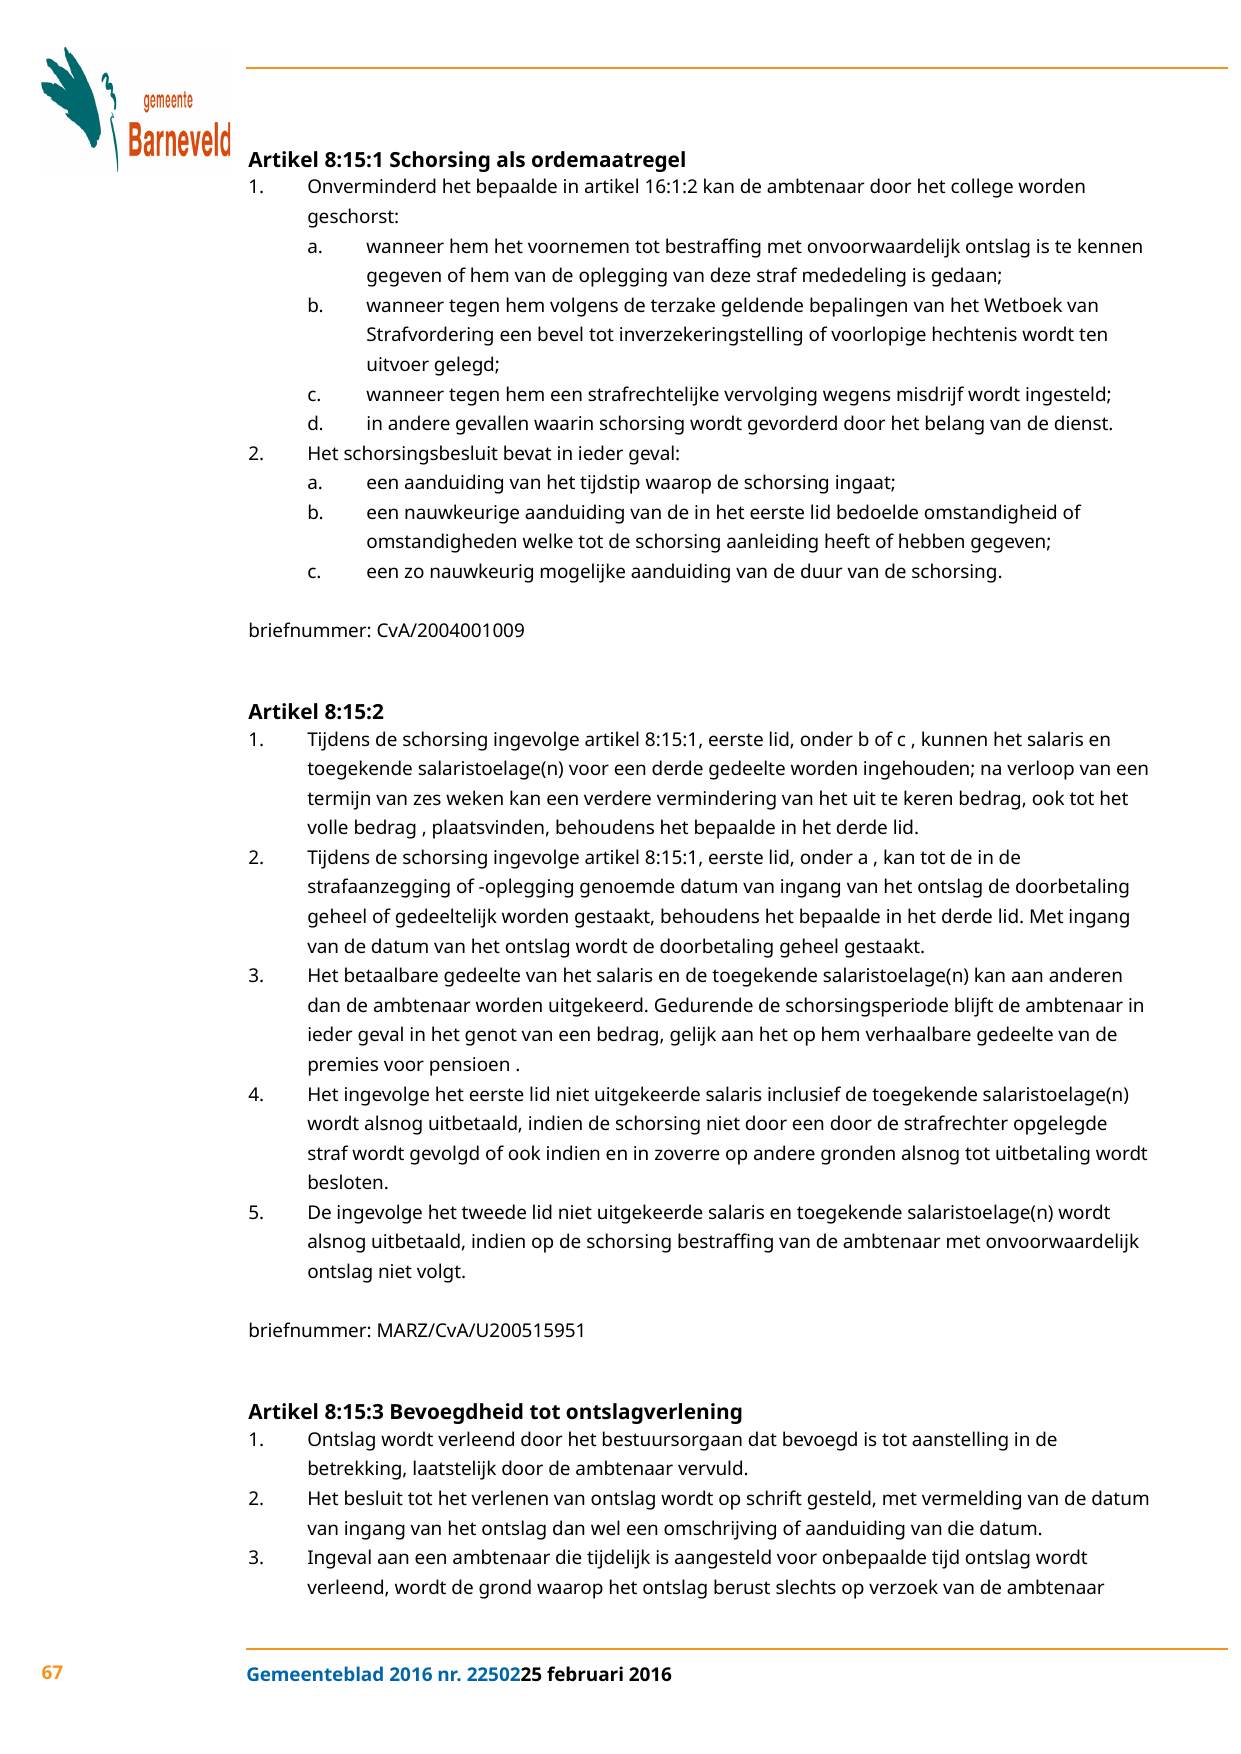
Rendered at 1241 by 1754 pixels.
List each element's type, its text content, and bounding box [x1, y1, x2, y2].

list een nauwkeurige aanduiding van de in het eerste lid bedoelde omstandigheid of omstandigheden welke tot de schorsing aanleiding heeft of hebben gegeven; [307, 499, 1152, 554]
list wanneer tegen hem een strafrechtelijke vervolging wegens misdrijf wordt ingesteld; [307, 381, 1152, 406]
list een zo nauwkeurig mogelijke aanduiding van de duur van de schorsing. [307, 558, 1152, 584]
list Onverminderd het bepaalde in artikel 16:1:2 kan de ambtenaar door het college worden geschorst: [248, 174, 1152, 229]
list Het besluit tot het verlenen van ontslag wordt op schrift gesteld, met vermelding van de datum van ingang van het ontslag dan wel een omschrijving of aanduiding van die datum. [248, 1485, 1152, 1540]
list Tijdens de schorsing ingevolge artikel 8:15:1, eerste lid, onder b of c , kunnen het salaris en toegekende salaristoelage(n) voor een derde gedeelte worden ingehouden; na verloop van een termijn van zes weken kan een verdere vermindering van het uit te keren bedrag, ook tot het volle bedrag , plaatsvinden, behoudens het bepaalde in het derde lid. [248, 726, 1152, 840]
list een aanduiding van het tijdstip waarop de schorsing ingaat; [307, 469, 1152, 495]
list Ontslag wordt verleend door het bestuursorgaan dat bevoegd is tot aanstelling in de betrekking, laatstelijk door de ambtenaar vervuld. [248, 1426, 1152, 1481]
list De ingevolge het tweede lid niet uitgekeerde salaris en toegekende salaristoelage(n) wordt alsnog uitbetaald, indien op de schorsing bestraffing van de ambtenaar met onvoorwaardelijk ontslag niet volgt. [248, 1199, 1152, 1284]
text Artikel 8:15:2 [248, 697, 1152, 726]
text Artikel 8:15:3 Bevoegdheid tot ontslagverlening [248, 1397, 1152, 1426]
list Het schorsingsbesluit bevat in ieder geval: [248, 440, 1152, 466]
list in andere gevallen waarin schorsing wordt gevorderd door het belang van de dienst. [307, 410, 1152, 436]
text briefnummer: CvA/2004001009 [248, 617, 1152, 643]
list Het ingevolge het eerste lid niet uitgekeerde salaris inclusief de toegekende salaristoelage(n) wordt alsnog uitbetaald, indien de schorsing niet door een door de strafrechter opgelegde straf wordt gevolgd of ook indien en in zoverre op andere gronden alsnog tot uitbetaling wordt besloten. [248, 1081, 1152, 1195]
text Artikel 8:15:1 Schorsing als ordemaatregel [248, 145, 1152, 174]
picture [41, 47, 231, 172]
list wanneer hem het voornemen tot bestraffing met onvoorwaardelijk ontslag is te kennen gegeven of hem van de oplegging van deze straf mededeling is gedaan; [307, 233, 1152, 288]
list wanneer tegen hem volgens de terzake geldende bepalingen van het Wetboek van Strafvordering een bevel tot inverzekeringstelling of voorlopige hechtenis wordt ten uitvoer gelegd; [307, 292, 1152, 377]
text briefnummer: MARZ/CvA/U200515951 [248, 1317, 1152, 1343]
list Tijdens de schorsing ingevolge artikel 8:15:1, eerste lid, onder a , kan tot de in de strafaanzegging of -oplegging genoemde datum van ingang van het ontslag de doorbetaling geheel of gedeeltelijk worden gestaakt, behoudens het bepaalde in het derde lid. Met ingang van de datum van het ontslag wordt de doorbetaling geheel gestaakt. [248, 844, 1152, 959]
list Het betaalbare gedeelte van het salaris en de toegekende salaristoelage(n) kan aan anderen dan de ambtenaar worden uitgekeerd. Gedurende de schorsingsperiode blijft de ambtenaar in ieder geval in het genot van een bedrag, gelijk aan het op hem verhaalbare gedeelte van de premies voor pensioen . [248, 962, 1152, 1077]
list Ingeval aan een ambtenaar die tijdelijk is aangesteld voor onbepaalde tijd ontslag wordt verleend, wordt de grond waarop het ontslag berust slechts op verzoek van de ambtenaar [248, 1544, 1152, 1599]
